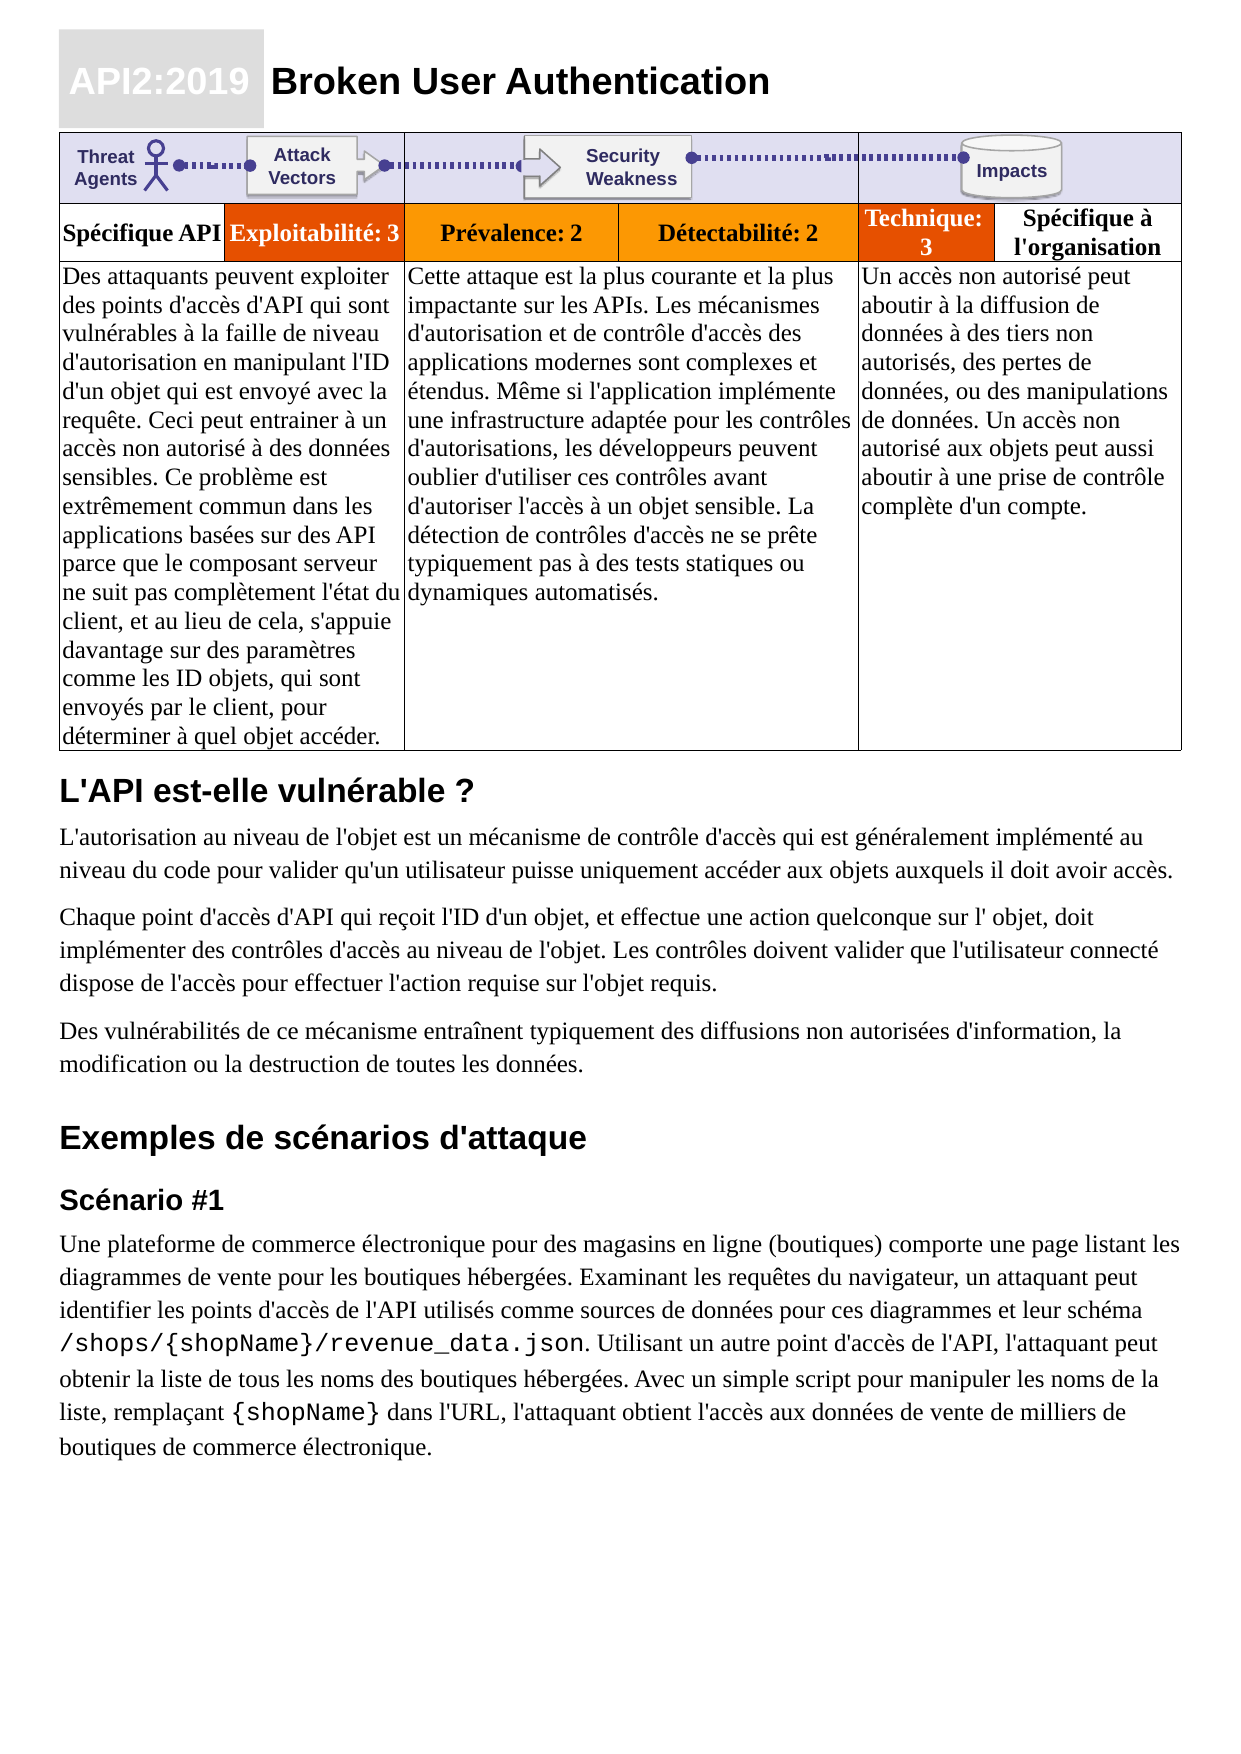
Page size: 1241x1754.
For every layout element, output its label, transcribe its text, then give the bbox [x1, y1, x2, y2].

text Des vulnérabilités de ce mécanisme entraînent typiquement des diffusions non autorisées d'information, la modification ou la destruction de toutes les données. [59, 1016, 1181, 1078]
table_cell Spécifique à l'organisation [995, 204, 1181, 261]
table_header [60, 133, 224, 203]
subtitle L'API est-elle vulnérable ? [59, 771, 1181, 809]
table_header [618, 133, 858, 203]
table_cell Prévalence: 2 [405, 204, 618, 261]
table_cell Cette attaque est la plus courante et la plus impactante sur les APIs. Les mécanismes d'autorisation et de contrôle d'accès des applications modernes sont complexes et étendus. Même si l'application implémente une infrastructure adaptée pour les contrôles d'autorisations, les développeurs peuvent oublier d'utiliser ces contrôles avant d'autoriser l'accès à un objet sensible. La détection de contrôles d'accès ne se prête typiquement pas à des tests statiques ou dynamiques automatisés. [405, 262, 858, 750]
table_cell Exploitabilité: 3 [225, 204, 404, 261]
table_header [994, 133, 1181, 203]
table_cell Un accès non autorisé peut aboutir à la diffusion de données à des tiers non autorisés, des pertes de données, ou des manipulations de données. Un accès non autorisé aux objets peut aussi aboutir à une prise de contrôle complète d'un compte. [859, 262, 1181, 750]
table_cell Détectabilité: 2 [619, 204, 858, 261]
text Chaque point d'accès d'API qui reçoit l'ID d'un objet, et effectue une action quelconque sur l' objet, doit implémenter des contrôles d'accès au niveau de l'objet. Les contrôles doivent valider que l'utilisateur connecté dispose de l'accès pour effectuer l'action requise sur l'objet requis. [59, 902, 1181, 997]
table_header [405, 133, 618, 203]
table_header [859, 133, 994, 203]
table_header [224, 133, 404, 203]
subtitle Scénario #1 [59, 1183, 1181, 1217]
text L'autorisation au niveau de l'objet est un mécanisme de contrôle d'accès qui est généralement implémenté au niveau du code pour valider qu'un utilisateur puisse uniquement accéder aux objets auxquels il doit avoir accès. [59, 822, 1181, 883]
table_cell Spécifique API [60, 204, 224, 261]
text Une plateforme de commerce électronique pour des magasins en ligne (boutiques) comporte une page listant les diagrammes de vente pour les boutiques hébergées. Examinant les requêtes du navigateur, un attaquant peut identifier les points d'accès de l'API utilisés comme sources de données pour ces diagrammes et leur schéma /shops/{shopName}/revenue_data.json. Utilisant un autre point d'accès de l'API, l'attaquant peut obtenir la liste de tous les noms des boutiques hébergées. Avec un simple script pour manipuler les noms de la liste, remplaçant {shopName} dans l'URL, l'attaquant obtient l'accès aux données de vente de milliers de boutiques de commerce électronique. [59, 1229, 1181, 1461]
table_cell Technique: 3 [859, 204, 994, 261]
table_cell Des attaquants peuvent exploiter des points d'accès d'API qui sont vulnérables à la faille de niveau d'autorisation en manipulant l'ID d'un objet qui est envoyé avec la requête. Ceci peut entrainer à un accès non autorisé à des données sensibles. Ce problème est extrêmement commun dans les applications basées sur des API parce que le composant serveur ne suit pas complètement l'état du client, et au lieu de cela, s'appuie davantage sur des paramètres comme les ID objets, qui sont envoyés par le client, pour déterminer à quel objet accéder. [60, 262, 404, 750]
subtitle Exemples de scénarios d'attaque [59, 1117, 1181, 1156]
